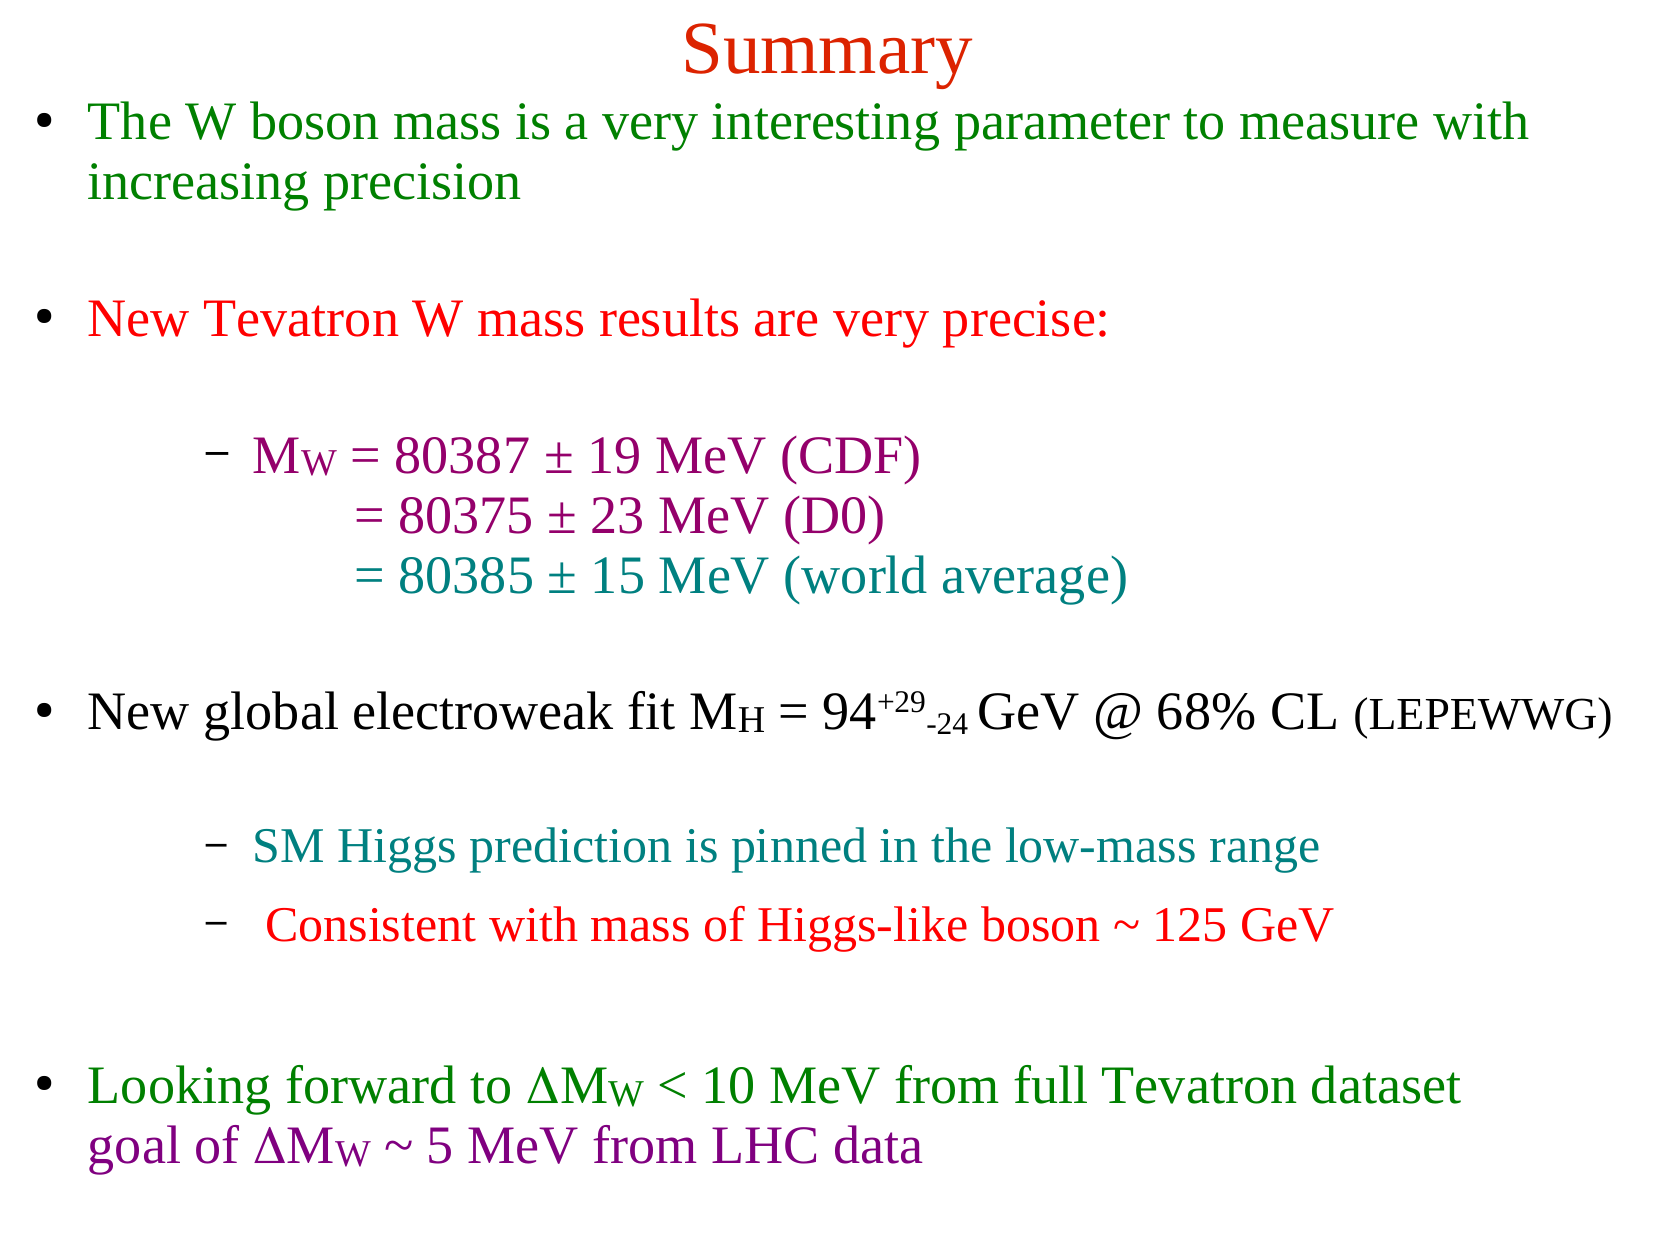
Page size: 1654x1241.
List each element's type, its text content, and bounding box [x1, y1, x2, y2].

list The W boson mass is a very interesting parameter to measure with increasing precision New Tevatron W mass results are very precise: MW = 80387 ± 19 MeV (CDF) = 80375 ± 23 MeV (D0) = 80385 ± 15 MeV (world average) New global electroweak fit MH = 94+29-24 GeV @ 68% CL (LEPEWWG) SM Higgs prediction is pinned in the low-mass range Consistent with mass of Higgs-like boson ~ 125 GeV Looking forward to ΔMW < 10 MeV from full Tevatron dataset goal of ΔMW ~ 5 MeV from LHC data [16, 91, 1654, 1234]
title Summary [121, 0, 1534, 91]
